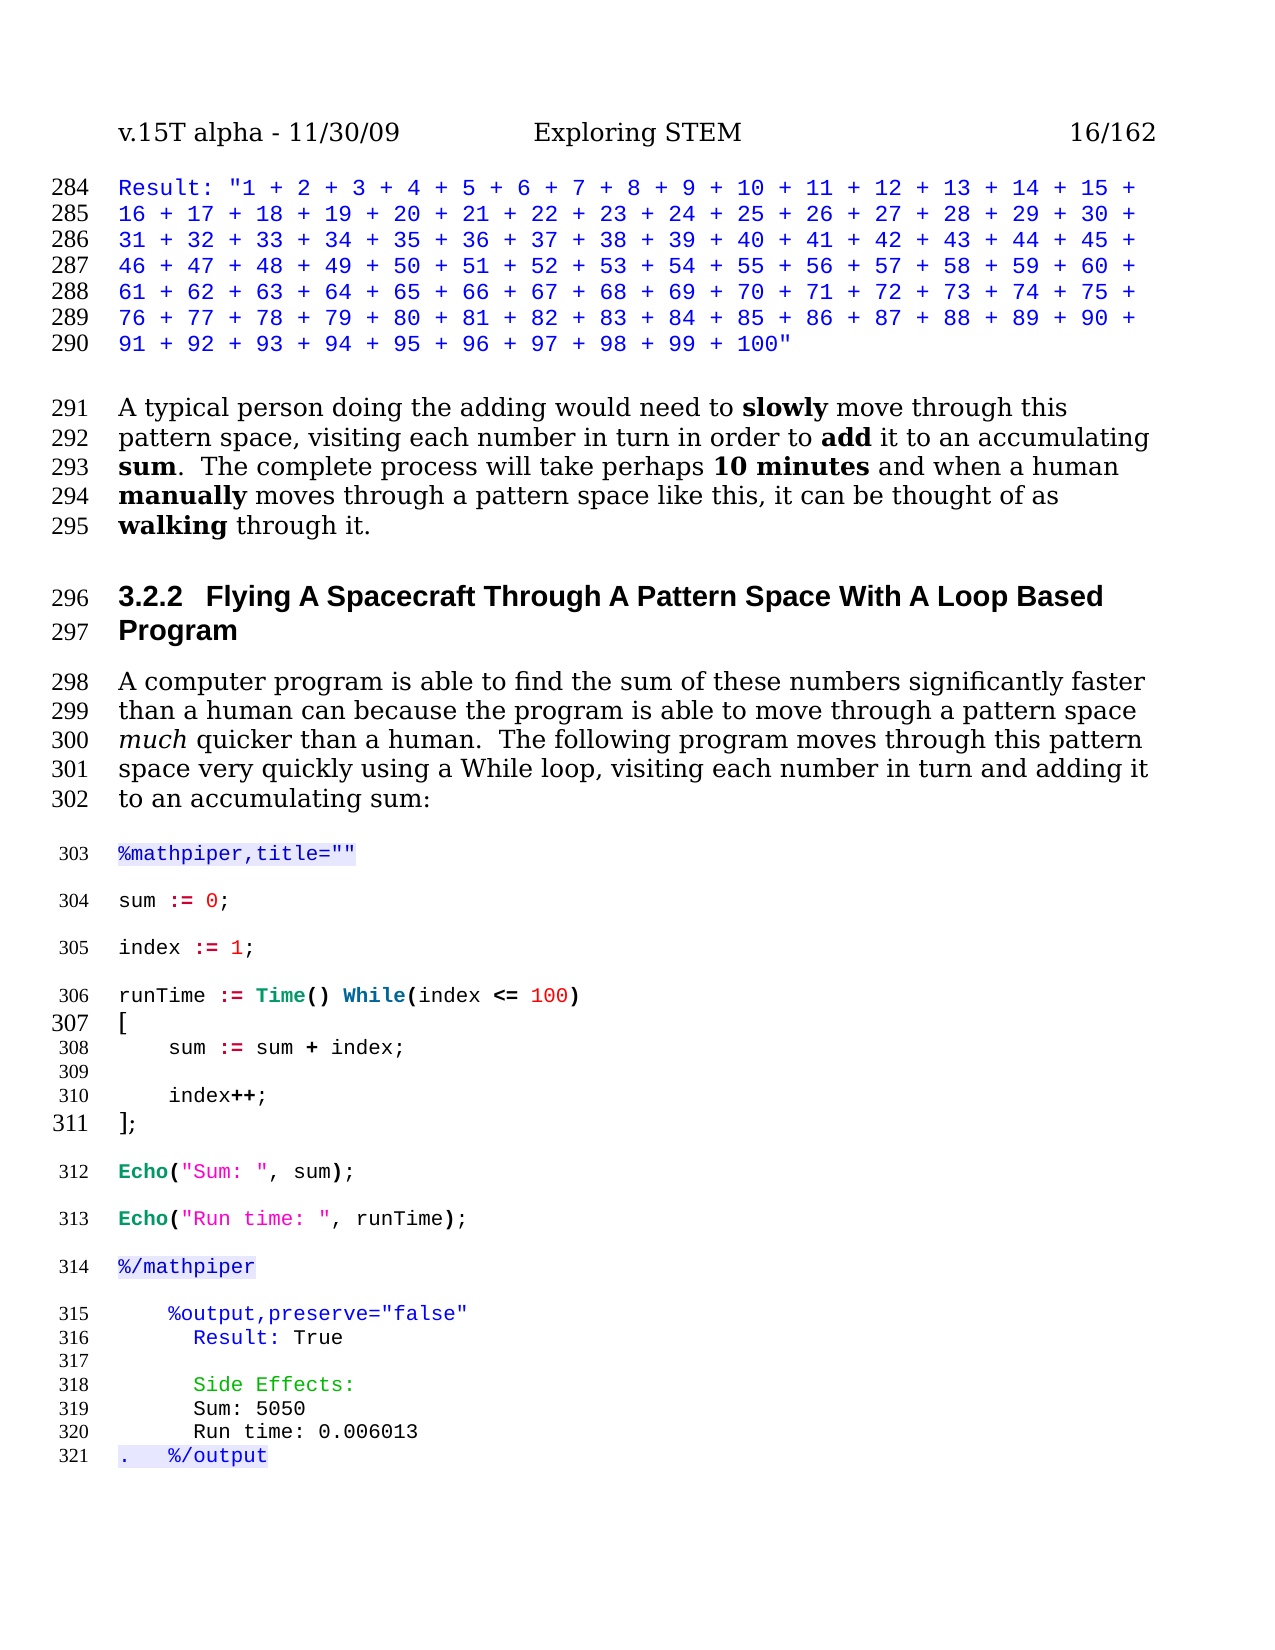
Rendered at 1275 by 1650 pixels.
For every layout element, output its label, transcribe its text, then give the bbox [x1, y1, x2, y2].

text Run time: 0.006013 [118, 1421, 1157, 1445]
text . %/output [118, 1445, 1157, 1468]
text Echo("Run time: ", runTime); [118, 1208, 1157, 1232]
text %/mathpiper [118, 1256, 1157, 1279]
text sum := sum + index; [118, 1037, 1157, 1061]
text A typical person doing the adding would need to slowly move through this pattern space, visiting each number in turn in order to add it to an accumulating sum. The complete process will take perhaps 10 minutes and when a human manually moves through a pattern space like this, it can be thought of as walking through it. [118, 393, 1157, 540]
text Side Effects: [118, 1374, 1157, 1398]
text A computer program is able to find the sum of these numbers significantly faster than a human can because the program is able to move through a pattern space much quicker than a human. The following program moves through this pattern space very quickly using a While loop, visiting each number in turn and adding it to an accumulating sum: [118, 667, 1157, 813]
text [ [118, 1008, 1157, 1037]
text index++; [118, 1085, 1157, 1108]
text Sum: 5050 [118, 1398, 1157, 1421]
text %output,preserve="false" [118, 1303, 1157, 1327]
text Result: "1 + 2 + 3 + 4 + 5 + 6 + 7 + 8 + 9 + 10 + 11 + 12 + 13 + 14 + 15 + 16 + 17 + 18 + 19 + 20 + 21 + 22 + 23 + 24 + 25 + 26 + 27 + 28 + 29 + 30 + 31 + 32 + 33 + 34 + 35 + 36 + 37 + 38 + 39 + 40 + 41 + 42 + 43 + 44 + 45 + 46 + 47 + 48 + 49 + 50 + 51 + 52 + 53 + 54 + 55 + 56 + 57 + 58 + 59 + 60 + 61 + 62 + 63 + 64 + 65 + 66 + 67 + 68 + 69 + 70 + 71 + 72 + 73 + 74 + 75 + 76 + 77 + 78 + 79 + 80 + 81 + 82 + 83 + 84 + 85 + 86 + 87 + 88 + 89 + 90 + 91 + 92 + 93 + 94 + 95 + 96 + 97 + 98 + 99 + 100" [118, 177, 1157, 358]
text ]; [118, 1108, 1157, 1137]
subtitle Flying A Spacecraft Through A Pattern Space With A Loop Based Program [118, 579, 1157, 646]
text Echo("Sum: ", sum); [118, 1161, 1157, 1185]
text Result: True [118, 1327, 1157, 1350]
text runTime := Time() While(index <= 100) [118, 984, 1157, 1008]
text %mathpiper,title="" [118, 843, 1157, 866]
text sum := 0; [118, 890, 1157, 914]
text index := 1; [118, 937, 1157, 961]
